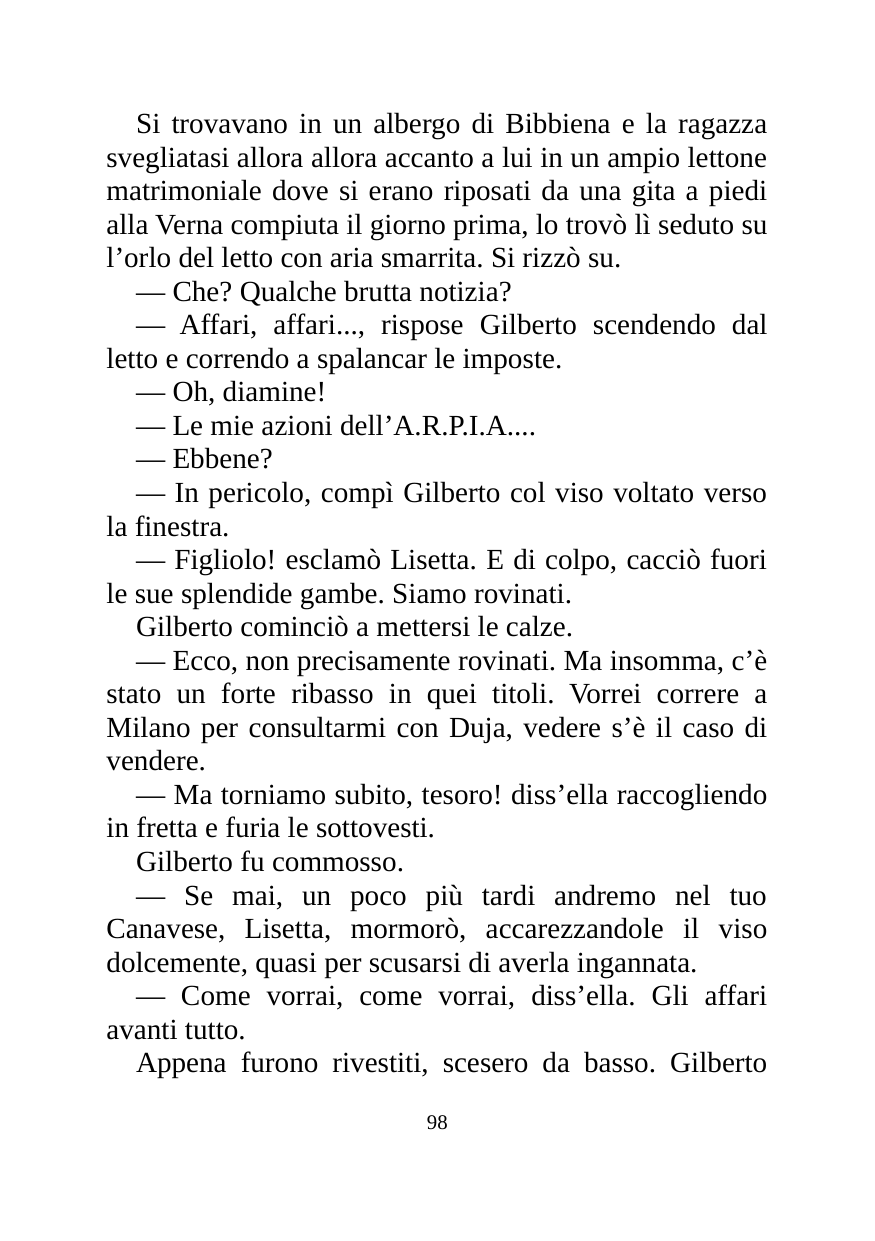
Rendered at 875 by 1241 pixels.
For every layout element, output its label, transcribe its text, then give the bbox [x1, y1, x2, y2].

text — Figliolo! esclamò Lisetta. E di colpo, cacciò fuori le sue splendide gambe. Siamo rovinati. [106, 542, 768, 609]
text Gilberto fu commosso. [106, 844, 768, 878]
text — Affari, affari..., rispose Gilberto scendendo dal letto e correndo a spalancar le imposte. [106, 307, 768, 374]
text Appena furono rivestiti, scesero da basso. Gilberto [106, 1045, 768, 1079]
text — Ebbene? [106, 442, 768, 475]
text — Se mai, un poco più tardi andremo nel tuo Canavese, Lisetta, mormorò, accarezzandole il viso dolcemente, quasi per scusarsi di averla ingannata. [106, 878, 768, 978]
text — Come vorrai, come vorrai, diss’ella. Gli affari avanti tutto. [106, 978, 768, 1045]
text — Ma torniamo subito, tesoro! diss’ella raccogliendo in fretta e furia le sottovesti. [106, 777, 768, 844]
text Gilberto cominciò a mettersi le calze. [106, 609, 768, 643]
text — Che? Qualche brutta notizia? [106, 274, 768, 307]
text Si trovavano in un albergo di Bibbiena e la ragazza svegliatasi allora allora accanto a lui in un ampio lettone matrimoniale dove si erano riposati da una gita a piedi alla Verna compiuta il giorno prima, lo trovò lì seduto su l’orlo del letto con aria smarrita. Si rizzò su. [106, 106, 768, 274]
text — Ecco, non precisamente rovinati. Ma insomma, c’è stato un forte ribasso in quei titoli. Vorrei correre a Milano per consultarmi con Duja, vedere s’è il caso di vendere. [106, 643, 768, 777]
text — Oh, diamine! [106, 374, 768, 408]
text — Le mie azioni dell’A.R.P.I.A.... [106, 408, 768, 442]
text — In pericolo, compì Gilberto col viso voltato verso la finestra. [106, 475, 768, 542]
